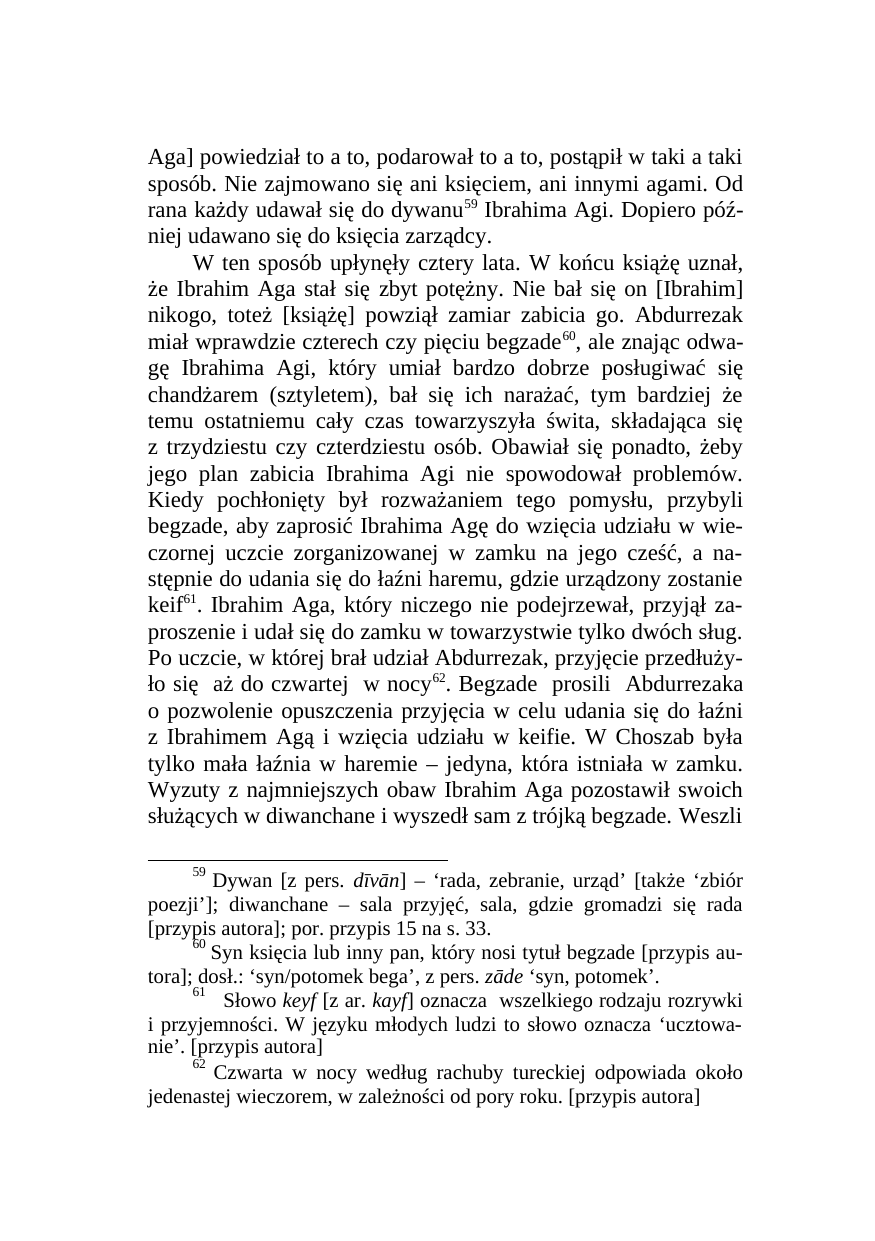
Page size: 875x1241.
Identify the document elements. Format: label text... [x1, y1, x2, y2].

text W ten sposób upłynęły cztery lata. W końcu książę uznał, że Ibrahim Aga stał się zbyt potężny. Nie bał się on [Ibrahim] nikogo, toteż [książę] powziął zamiar zabicia go. Abdurrezak miał wprawdzie czterech czy pięciu begzade60, ale znając odwa- gę Ibrahima Agi, który umiał bardzo dobrze posługiwać się chandżarem (sztyletem), bał się ich narażać, tym bardziej że temu ostatniemu cały czas towarzyszyła świta, składająca się z trzydziestu czy czterdziestu osób. Obawiał się ponadto, żeby jego plan zabicia Ibrahima Agi nie spowodował problemów. Kiedy pochłonięty był rozważaniem tego pomysłu, przybyli begzade, aby zaprosić Ibrahima Agę do wzięcia udziału w wie- czornej uczcie zorganizowanej w zamku na jego cześć, a na- stępnie do udania się do łaźni haremu, gdzie urządzony zostanie keif61. Ibrahim Aga, który niczego nie podejrzewał, przyjął za- proszenie i udał się do zamku w towarzystwie tylko dwóch sług. Po uczcie, w której brał udział Abdurrezak, przyjęcie przedłuży- ło się aż do czwartej w nocy62. Begzade prosili Abdurrezaka o pozwolenie opuszczenia przyjęcia w celu udania się do łaźni z Ibrahimem Agą i wzięcia udziału w keifie. W Choszab była tylko mała łaźnia w haremie – jedyna, która istniała w zamku. Wyzuty z najmniejszych obaw Ibrahim Aga pozostawił swoich służących w diwanchane i wyszedł sam z trójką begzade. Weszli [148, 249, 744, 829]
text 61 Słowo keyf [z ar. kayf] oznacza wszelkiego rodzaju rozrywki i przyjemności. W języku młodych ludzi to słowo oznacza ‘ucztowa- [148, 988, 743, 1036]
text 60 Syn księcia lub inny pan, który nosi tytuł begzade [przypis au- tora]; dosł.: ‘syn/potomek bega’, z pers. zāde ‘syn, potomek’. [148, 940, 743, 988]
text 59 Dywan [z pers. dīvān] – ‘rada, zebranie, urząd’ [także ‘zbiór poezji’]; diwanchane – sala przyjęć, sala, gdzie gromadzi się rada [przypis autora]; por. przypis 15 na s. 33. [148, 859, 744, 940]
text nie’. [przypis autora] [148, 1036, 755, 1058]
text Aga] powiedział to a to, podarował to a to, postąpił w taki a taki sposób. Nie zajmowano się ani księciem, ani innymi agami. Od rana każdy udawał się do dywanu59 Ibrahima Agi. Dopiero póź- niej udawano się do księcia zarządcy. [148, 143, 744, 249]
text 62 Czwarta w nocy według rachuby tureckiej odpowiada około jedenastej wieczorem, w zależności od pory roku. [przypis autora] [148, 1060, 743, 1108]
